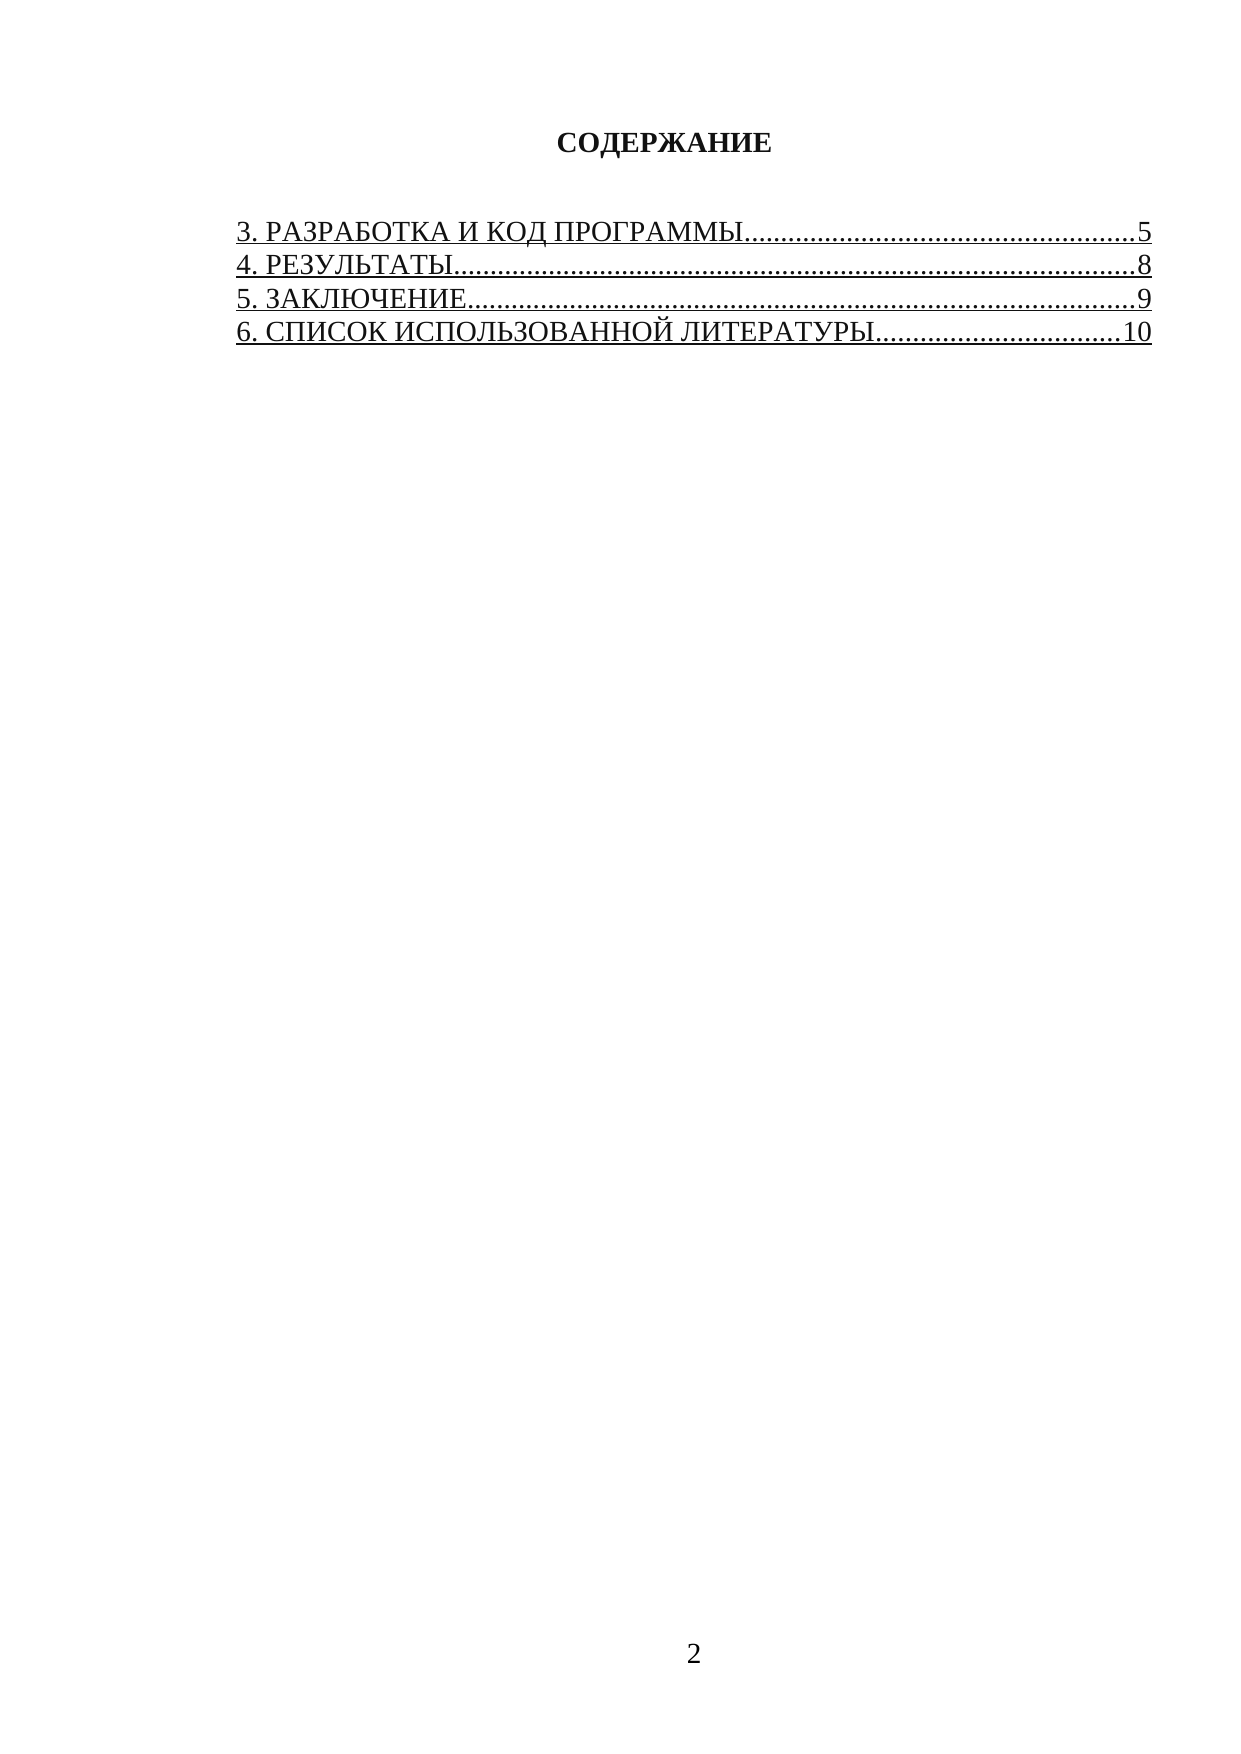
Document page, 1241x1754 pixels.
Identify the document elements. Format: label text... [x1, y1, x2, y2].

text 4. РЕЗУЛЬТАТЫ 8 [177, 247, 1152, 281]
text 3. РАЗРАБОТКА И КОД ПРОГРАММЫ 5 [177, 214, 1152, 247]
text 6. СПИСОК ИСПОЛЬЗОВАННОЙ ЛИТЕРАТУРЫ 10 [177, 314, 1152, 348]
subtitle СОДЕРЖАНИЕ [177, 125, 1152, 158]
text 5. ЗАКЛЮЧЕНИЕ 9 [177, 281, 1152, 314]
